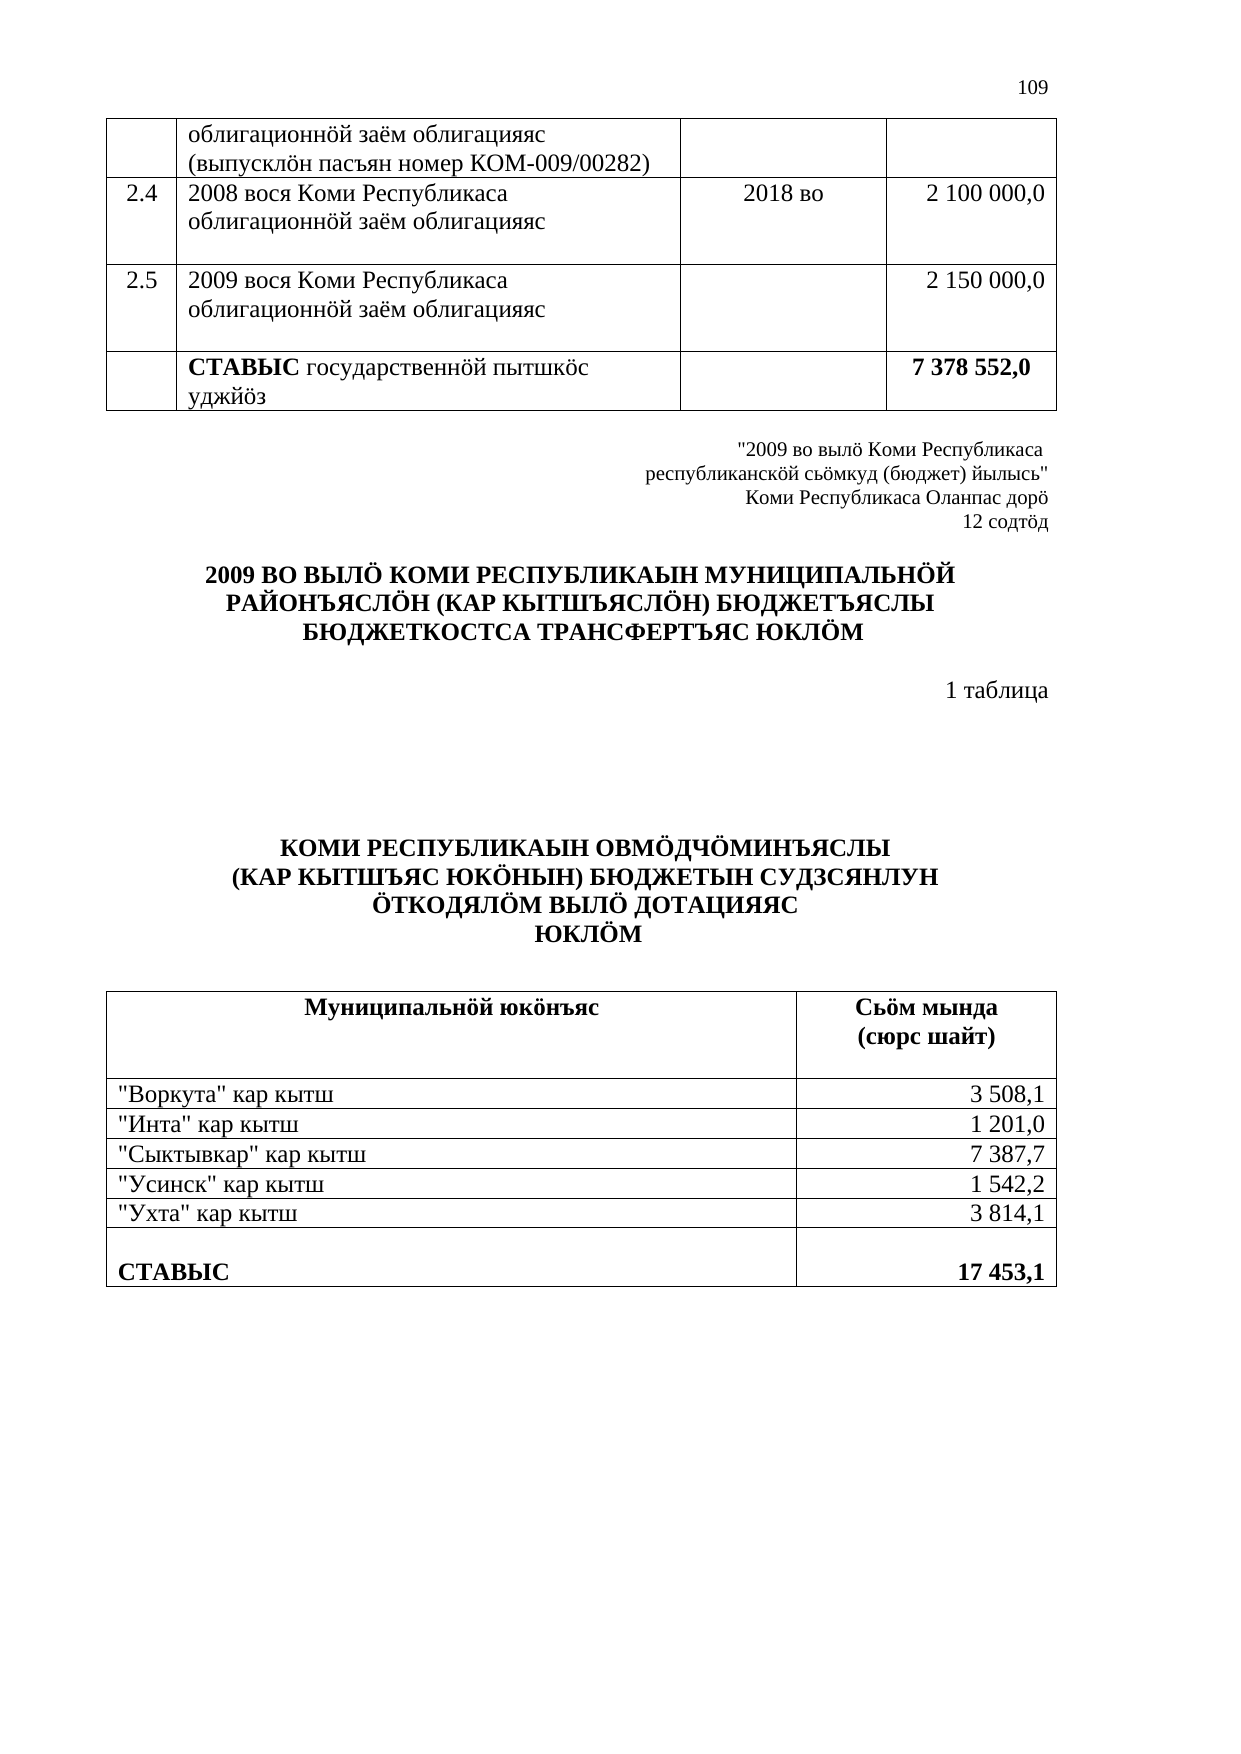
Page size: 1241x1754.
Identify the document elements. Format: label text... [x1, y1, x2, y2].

table_cell 7 378 552,0 [887, 352, 1056, 410]
text Коми Республикаса Оланпас дорö [118, 485, 1048, 509]
table_cell 2.5 [107, 265, 176, 351]
table_cell 2 100 000,0 [887, 178, 1056, 264]
text ÖТКОДЯЛÖМ ВЫЛÖ ДОТАЦИЯЯС [118, 890, 1058, 919]
table_cell 1 542,2 [797, 1169, 1056, 1197]
text РАЙОНЪЯСЛÖН (КАР КЫТШЪЯСЛÖН) БЮДЖЕТЪЯСЛЫ [118, 588, 1048, 617]
table_header Муниципальнöй юкöнъяс [107, 992, 796, 1078]
table_cell [681, 352, 886, 410]
table_cell 7 387,7 [797, 1139, 1056, 1168]
table_cell 2.4 [107, 178, 176, 264]
table_cell 3 814,1 [797, 1199, 1056, 1227]
table_cell 2009 вося Коми Республикаса облигационнöй заём облигацияяс [177, 265, 680, 351]
table_cell [887, 119, 1056, 177]
table_cell "Усинск" кар кытш [107, 1169, 796, 1197]
text ЮКЛÖМ [118, 919, 1058, 948]
text республиканскöй сьöмкуд (бюджет) йылысь" [118, 461, 1048, 485]
table_cell "Воркута" кар кытш [107, 1079, 796, 1108]
table_cell облигационнöй заём облигацияяс (выпусклöн пасъян номер КОМ-009/00282) [177, 119, 680, 177]
text "2009 во вылö Коми Республикаса [118, 437, 1048, 461]
table_cell "Ухта" кар кытш [107, 1199, 796, 1227]
table_cell "Сыктывкар" кар кытш [107, 1139, 796, 1168]
table_cell [681, 265, 886, 351]
table_cell [107, 352, 176, 410]
table_cell 2018 во [681, 178, 886, 264]
text БЮДЖЕТКОСТСА ТРАНСФЕРТЪЯС ЮКЛÖМ [118, 617, 1048, 646]
table_cell [681, 119, 886, 177]
text 2009 ВО ВЫЛÖ КОМИ РЕСПУБЛИКАЫН МУНИЦИПАЛЬНÖЙ [118, 560, 1048, 588]
text 1 таблица [118, 675, 1048, 703]
table_header Сьöм мында (сюрс шайт) [797, 992, 1056, 1078]
table_cell 17 453,1 [797, 1228, 1056, 1286]
text КОМИ РЕСПУБЛИКАЫН ОВМÖДЧÖМИНЪЯСЛЫ [118, 833, 1058, 862]
table_cell "Инта" кар кытш [107, 1109, 796, 1138]
table_cell 2008 вося Коми Республикаса облигационнöй заём облигацияяс [177, 178, 680, 264]
text 12 содтöд [118, 509, 1048, 533]
table_cell [107, 119, 176, 177]
table_cell СТАВЫС [107, 1228, 796, 1286]
table_cell 2 150 000,0 [887, 265, 1056, 351]
table_cell 3 508,1 [797, 1079, 1056, 1108]
table_cell СТАВЫС государственнöй пытшкöс уджйöз [177, 352, 680, 410]
table_cell 1 201,0 [797, 1109, 1056, 1138]
text (КАР КЫТШЪЯС ЮКÖНЫН) БЮДЖЕТЫН СУДЗСЯНЛУН [118, 862, 1058, 890]
